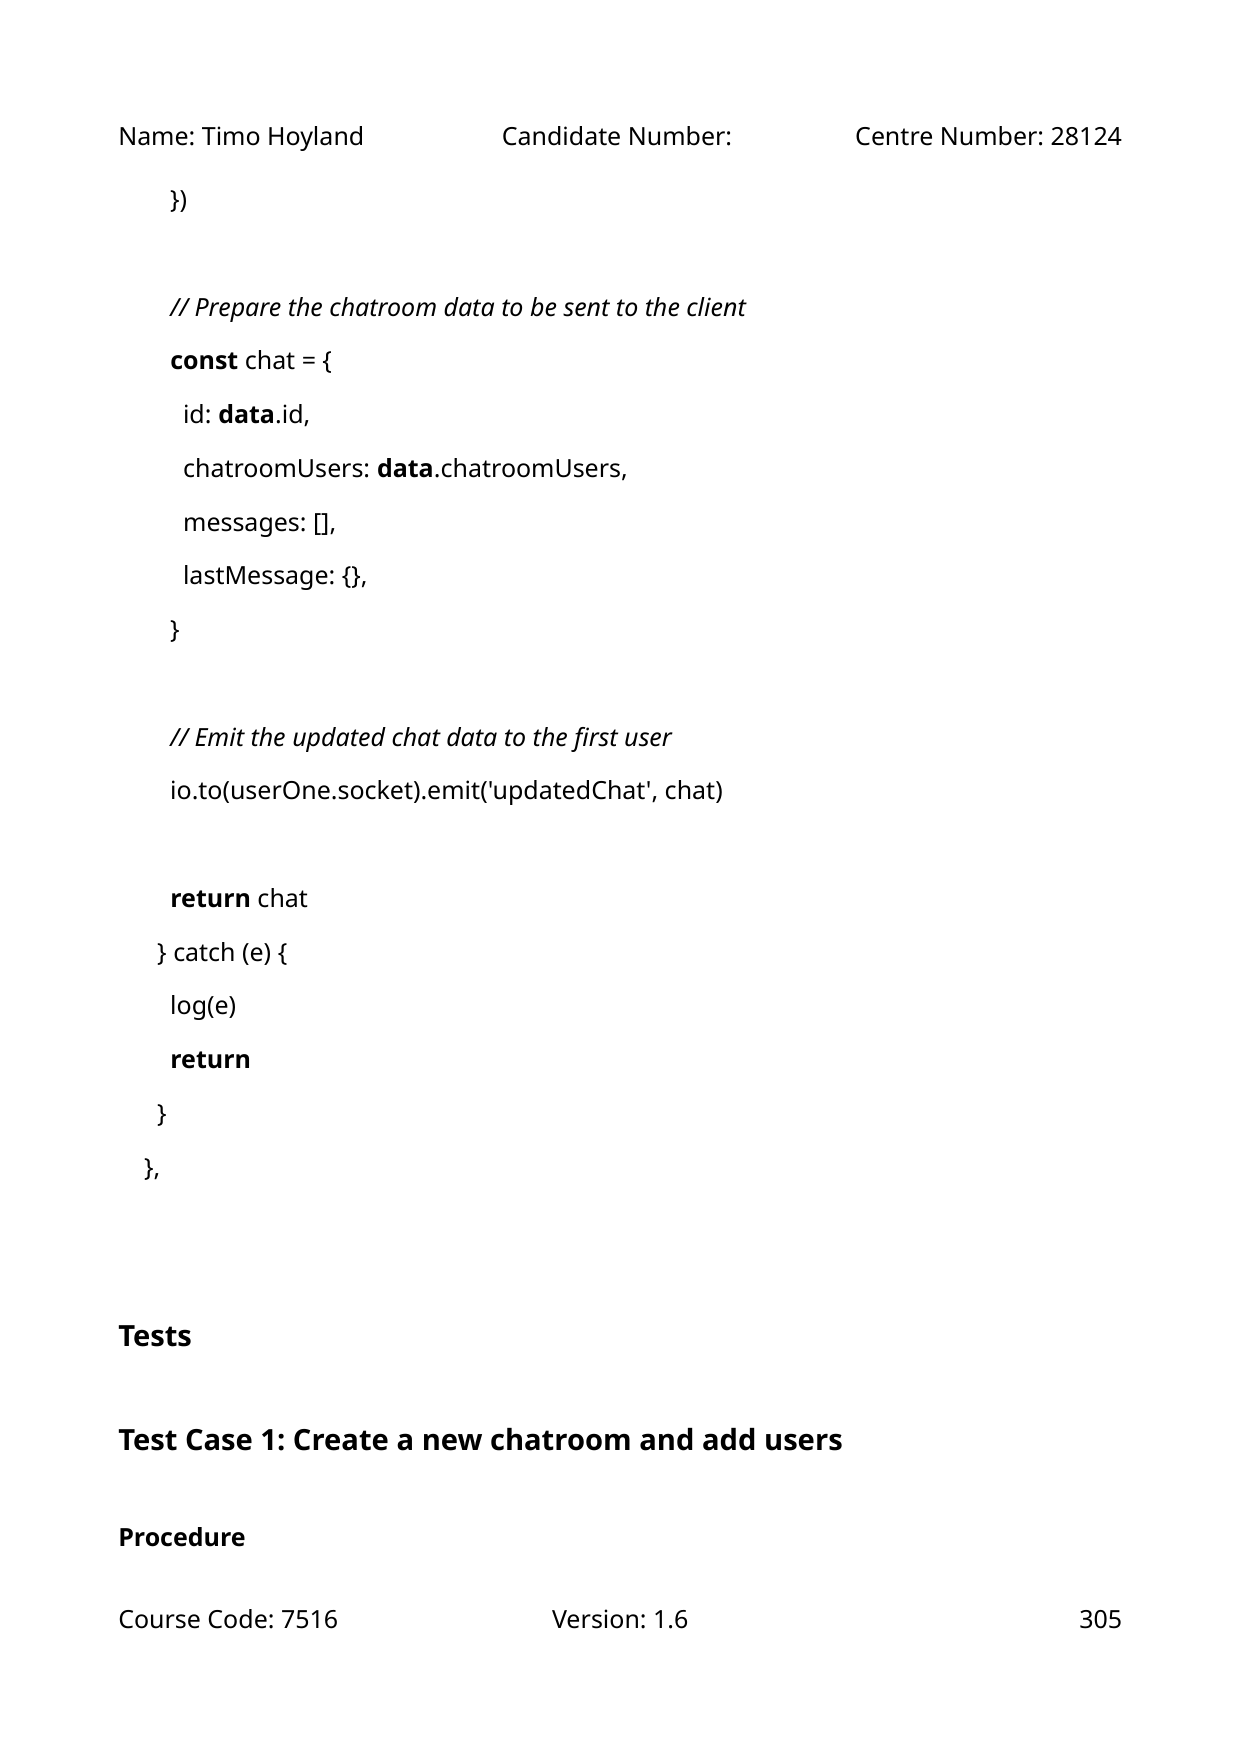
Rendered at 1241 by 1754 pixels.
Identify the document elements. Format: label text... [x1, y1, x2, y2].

text id: data.id, [118, 397, 1122, 431]
text } [118, 1095, 1122, 1129]
text lastMessage: {}, [118, 558, 1122, 592]
text } catch (e) { [118, 934, 1122, 968]
text io.to(userOne.socket).emit('updatedChat', chat) [118, 773, 1122, 807]
text }) [118, 182, 1122, 216]
text Procedure [118, 1519, 1122, 1553]
subtitle Tests [118, 1315, 1122, 1355]
text const chat = { [118, 343, 1122, 377]
text return chat [118, 880, 1122, 914]
text log(e) [118, 988, 1122, 1022]
text } [118, 612, 1122, 646]
text }, [118, 1149, 1122, 1183]
text // Emit the updated chat data to the first user [118, 719, 1122, 753]
subtitle Test Case 1: Create a new chatroom and add users [118, 1419, 1122, 1459]
text messages: [], [118, 504, 1122, 538]
text // Prepare the chatroom data to be sent to the client [118, 289, 1122, 323]
text chatroomUsers: data.chatroomUsers, [118, 450, 1122, 484]
text return [118, 1042, 1122, 1076]
